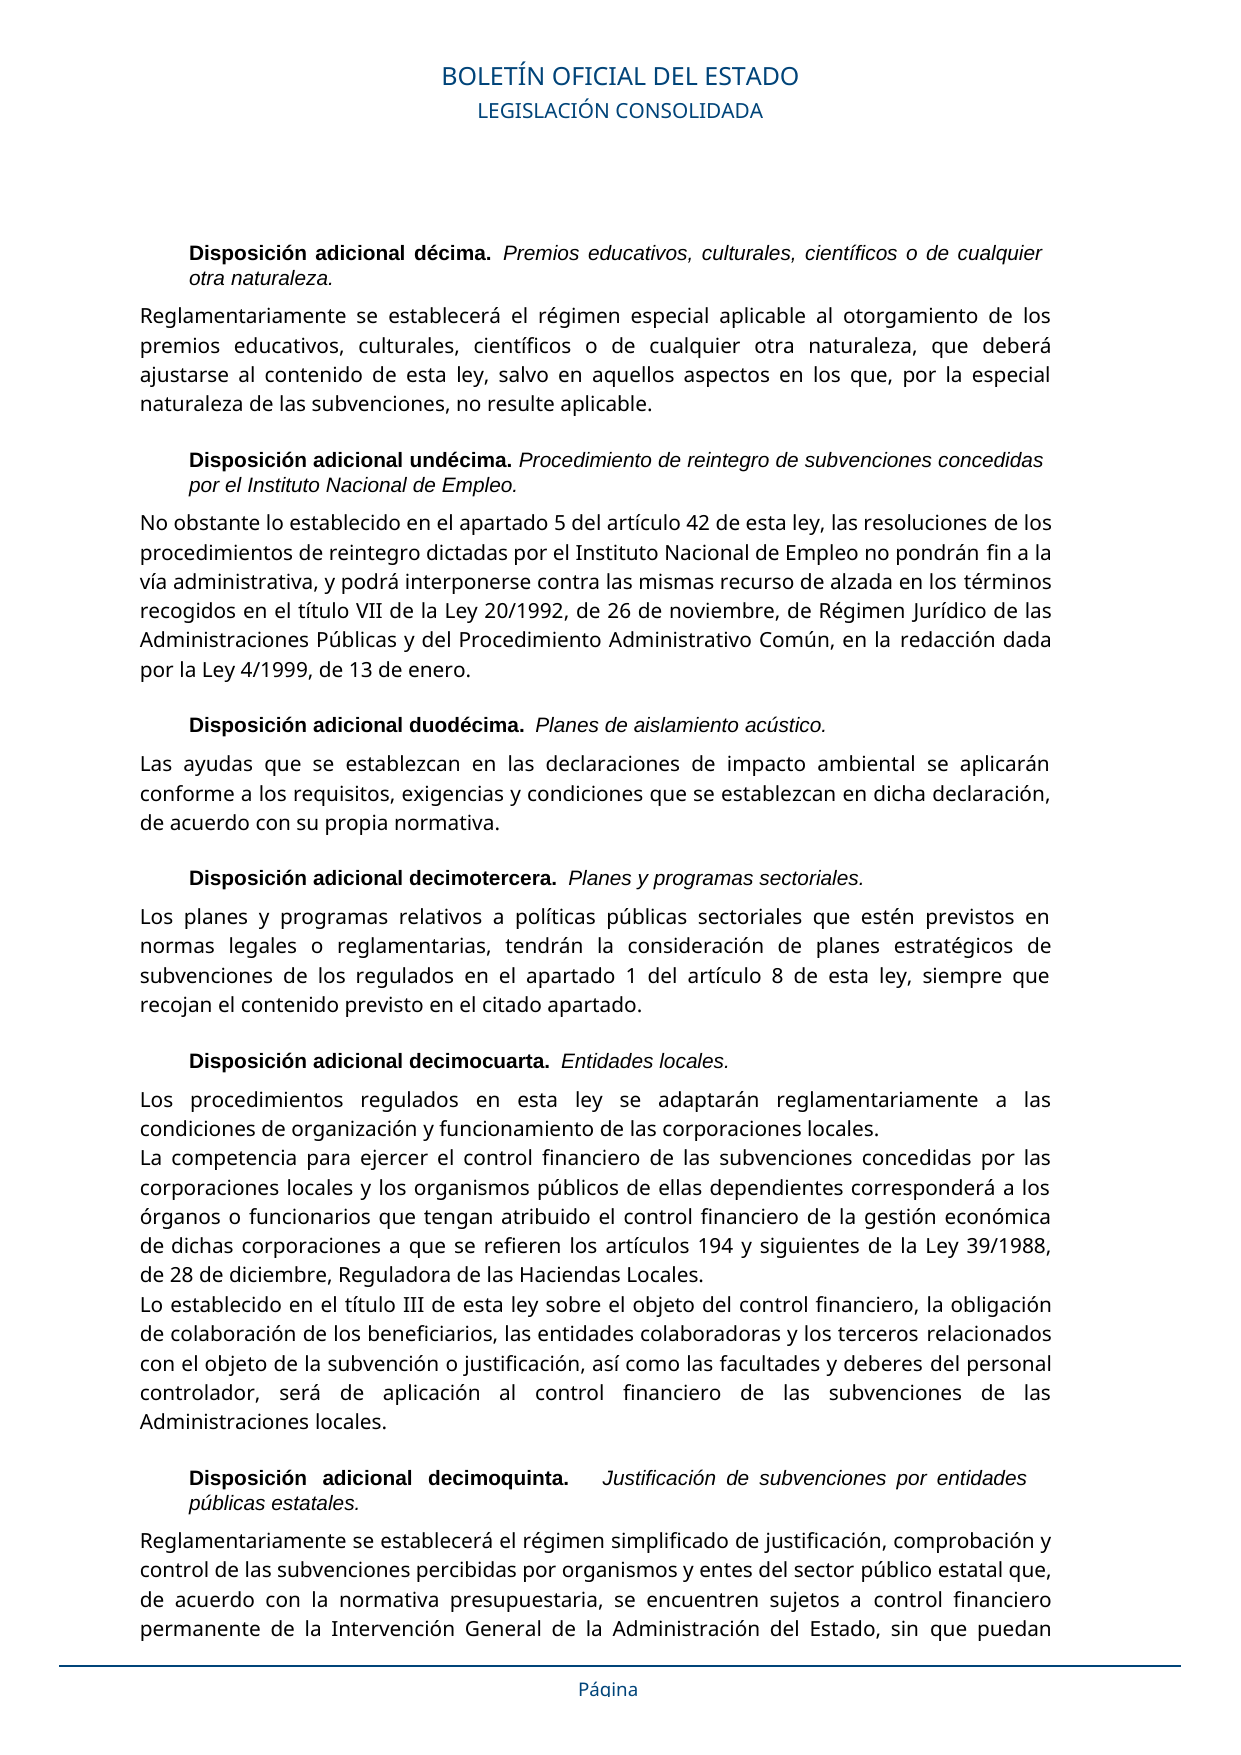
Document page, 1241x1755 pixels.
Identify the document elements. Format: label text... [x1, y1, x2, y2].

text Disposición adicional duodécima. Planes de aislamiento acústico. [189, 713, 1184, 737]
text Disposición adicional décima. Premios educativos, culturales, científicos o de cualquier otra naturaleza. [189, 241, 1052, 290]
text La competencia para ejercer el control financiero de las subvenciones concedidas por las corporaciones locales y los organismos públicos de ellas dependientes corresponderá a los órganos o funcionarios que tengan atribuido el control financiero de la gestión económica de dichas corporaciones a que se refieren los artículos 194 y siguientes de la Ley 39/1988, de 28 de diciembre, Reguladora de las Haciendas Locales. [139, 1143, 1052, 1289]
text Lo establecido en el título III de esta ley sobre el objeto del control financiero, la obligación de colaboración de los beneficiarios, las entidades colaboradoras y los terceros relacionados con el objeto de la subvención o justificación, así como las facultades y deberes del personal controlador, será de aplicación al control financiero de las subvenciones de las Administraciones locales. [139, 1290, 1052, 1436]
text Las ayudas que se establezcan en las declaraciones de impacto ambiental se aplicarán conforme a los requisitos, exigencias y condiciones que se establezcan en dicha declaración, de acuerdo con su propia normativa. [139, 749, 1052, 836]
text Los planes y programas relativos a políticas públicas sectoriales que estén previstos en normas legales o reglamentarias, tendrán la consideración de planes estratégicos de subvenciones de los regulados en el apartado 1 del artículo 8 de esta ley, siempre que recojan el contenido previsto en el citado apartado. [139, 902, 1052, 1019]
text Disposición adicional decimoquinta. Justificación de subvenciones por entidades públicas estatales. [189, 1466, 1052, 1514]
text Disposición adicional decimocuarta. Entidades locales. [189, 1048, 1184, 1072]
text Reglamentariamente se establecerá el régimen simplificado de justificación, comprobación y control de las subvenciones percibidas por organismos y entes del sector público estatal que, de acuerdo con la normativa presupuestaria, se encuentren sujetos a control financiero permanente de la Intervención General de la Administración del Estado, sin que puedan [139, 1526, 1052, 1642]
text Disposición adicional undécima. Procedimiento de reintegro de subvenciones concedidas por el Instituto Nacional de Empleo. [189, 448, 1052, 496]
text Los procedimientos regulados en esta ley se adaptarán reglamentariamente a las condiciones de organización y funcionamiento de las corporaciones locales. [139, 1085, 1052, 1142]
text Reglamentariamente se establecerá el régimen especial aplicable al otorgamiento de los premios educativos, culturales, científicos o de cualquier otra naturaleza, que deberá ajustarse al contenido de esta ley, salvo en aquellos aspectos en los que, por la especial naturaleza de las subvenciones, no resulte aplicable. [139, 302, 1052, 418]
text No obstante lo establecido en el apartado 5 del artículo 42 de esta ley, las resoluciones de los procedimientos de reintegro dictadas por el Instituto Nacional de Empleo no pondrán fin a la vía administrativa, y podrá interponerse contra las mismas recurso de alzada en los términos recogidos en el título VII de la Ley 20/1992, de 26 de noviembre, de Régimen Jurídico de las Administraciones Públicas y del Procedimiento Administrativo Común, en la redacción dada por la Ley 4/1999, de 13 de enero. [139, 508, 1052, 683]
text Disposición adicional decimotercera. Planes y programas sectoriales. [189, 866, 1184, 890]
